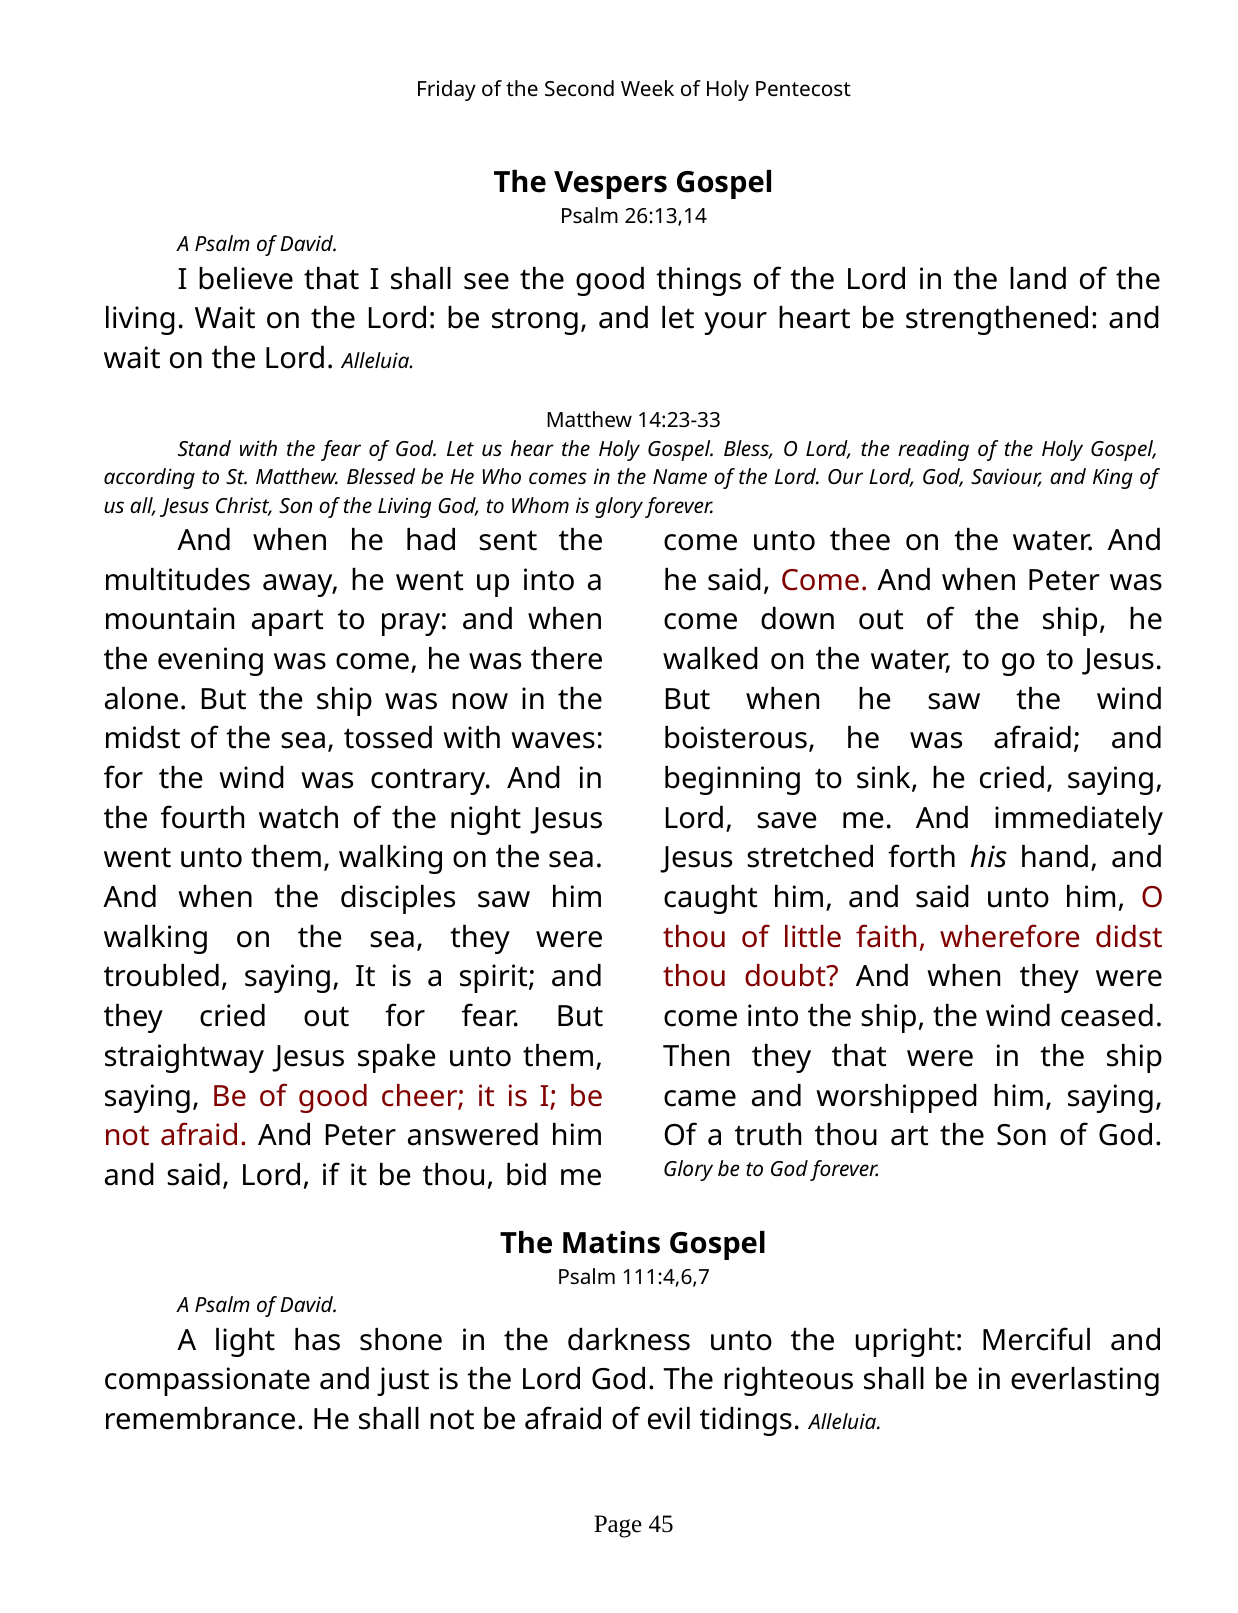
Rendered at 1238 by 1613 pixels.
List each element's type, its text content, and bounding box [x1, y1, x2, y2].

text The Matins Gospel [103, 1222, 1163, 1262]
text The Vespers Gospel [103, 161, 1163, 201]
text Psalm 111:4,6,7 [103, 1262, 1163, 1290]
text Psalm 26:13,14 [103, 201, 1163, 229]
text Friday of the Second Week of Holy Pentecost [102, 74, 1165, 102]
text I believe that I shall see the good things of the Lord in the land of the living. Wait on the Lord: be strong, and let your heart be strengthened: and wait on the Lord. Alleluia. [103, 258, 1163, 377]
text Stand with the fear of God. Let us hear the Holy Gospel. Bless, O Lord, the reading of the Holy Gospel, according to St. Matthew. Blessed be He Who comes in the Name of the Lord. Our Lord, God, Saviour, and King of us all, Jesus Christ, Son of the Living God, to Whom is glory forever. [103, 434, 1163, 519]
text A Psalm of David. [103, 229, 1163, 258]
text A light has shone in the darkness unto the upright: Merciful and compassionate and just is the Lord God. The righteous shall be in everlasting remembrance. He shall not be afraid of evil tidings. Alleluia. [103, 1319, 1163, 1438]
text And when he had sent the multitudes away, he went up into a mountain apart to pray: and when the evening was come, he was there alone. But the ship was now in the midst of the sea, tossed with waves: for the wind was contrary. And in the fourth watch of the night Jesus went unto them, walking on the sea. And when the disciples saw him walking on the sea, they were troubled, saying, It is a spirit; and they cried out for fear. But straightway Jesus spake unto them, saying, Be of good cheer; it is I; be not afraid. And Peter answered him and said, Lord, if it be thou, bid me [103, 519, 604, 1194]
text A Psalm of David. [103, 1290, 1163, 1319]
text Matthew 14:23-33 [103, 405, 1163, 434]
text come unto thee on the water. And he said, Come. And when Peter was come down out of the ship, he walked on the water, to go to Jesus. But when he saw the wind boisterous, he was afraid; and beginning to sink, he cried, saying, Lord, save me. And immediately Jesus stretched forth his hand, and caught him, and said unto him, O thou of little faith, wherefore didst thou doubt? And when they were come into the ship, the wind ceased. Then they that were in the ship came and worshipped him, saying, Of a truth thou art the Son of God. Glory be to God forever. [663, 519, 1163, 1183]
